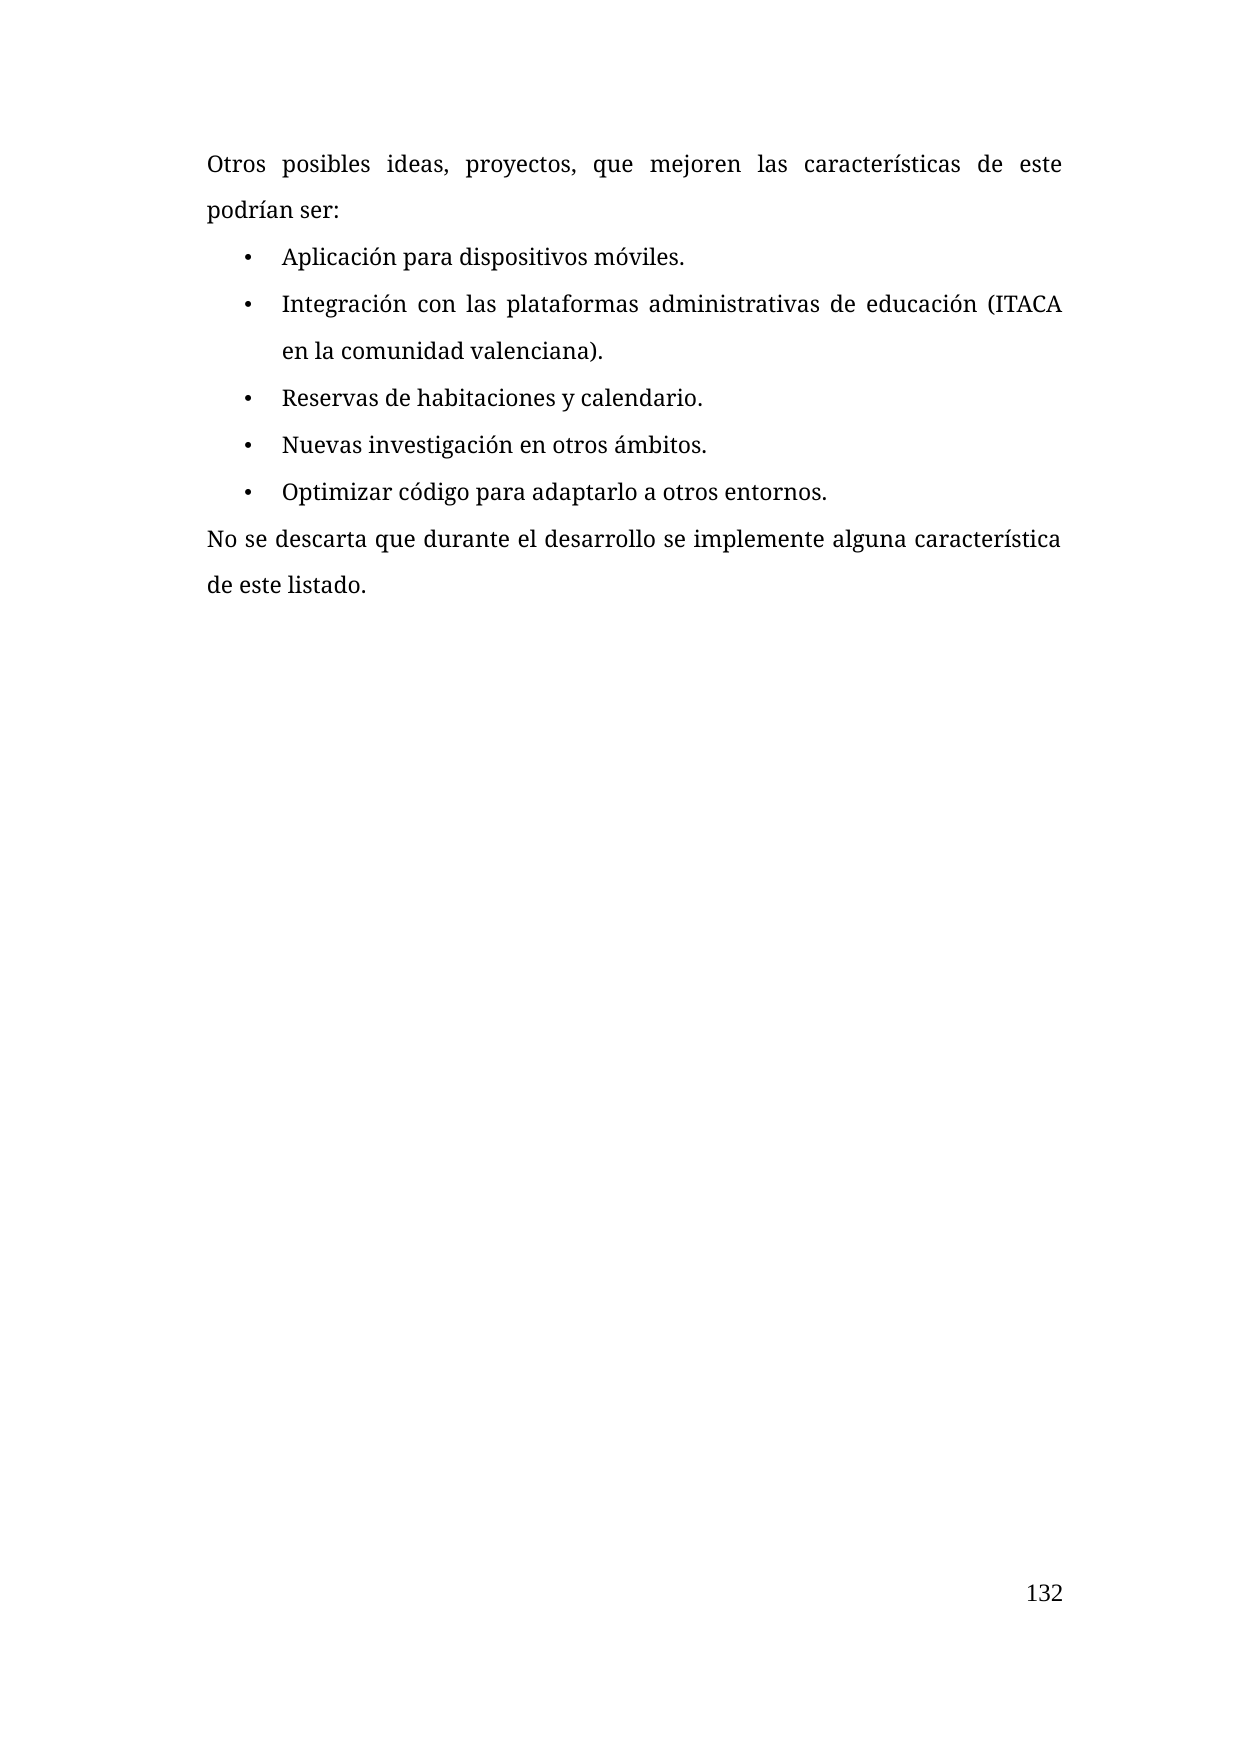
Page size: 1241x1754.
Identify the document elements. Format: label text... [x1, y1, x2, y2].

text Otros posibles ideas, proyectos, que mejoren las características de este podrían ser: [207, 148, 1063, 226]
list Optimizar código para adaptarlo a otros entornos. [244, 476, 1063, 507]
list Reservas de habitaciones y calendario. [244, 382, 1063, 413]
text No se descarta que durante el desarrollo se implemente alguna característica de este listado. [207, 523, 1063, 601]
list Aplicación para dispositivos móviles. [244, 241, 1063, 273]
list Nuevas investigación en otros ámbitos. [244, 429, 1063, 460]
list Integración con las plataformas administrativas de educación (ITACA en la comunidad valenciana). [244, 288, 1063, 366]
